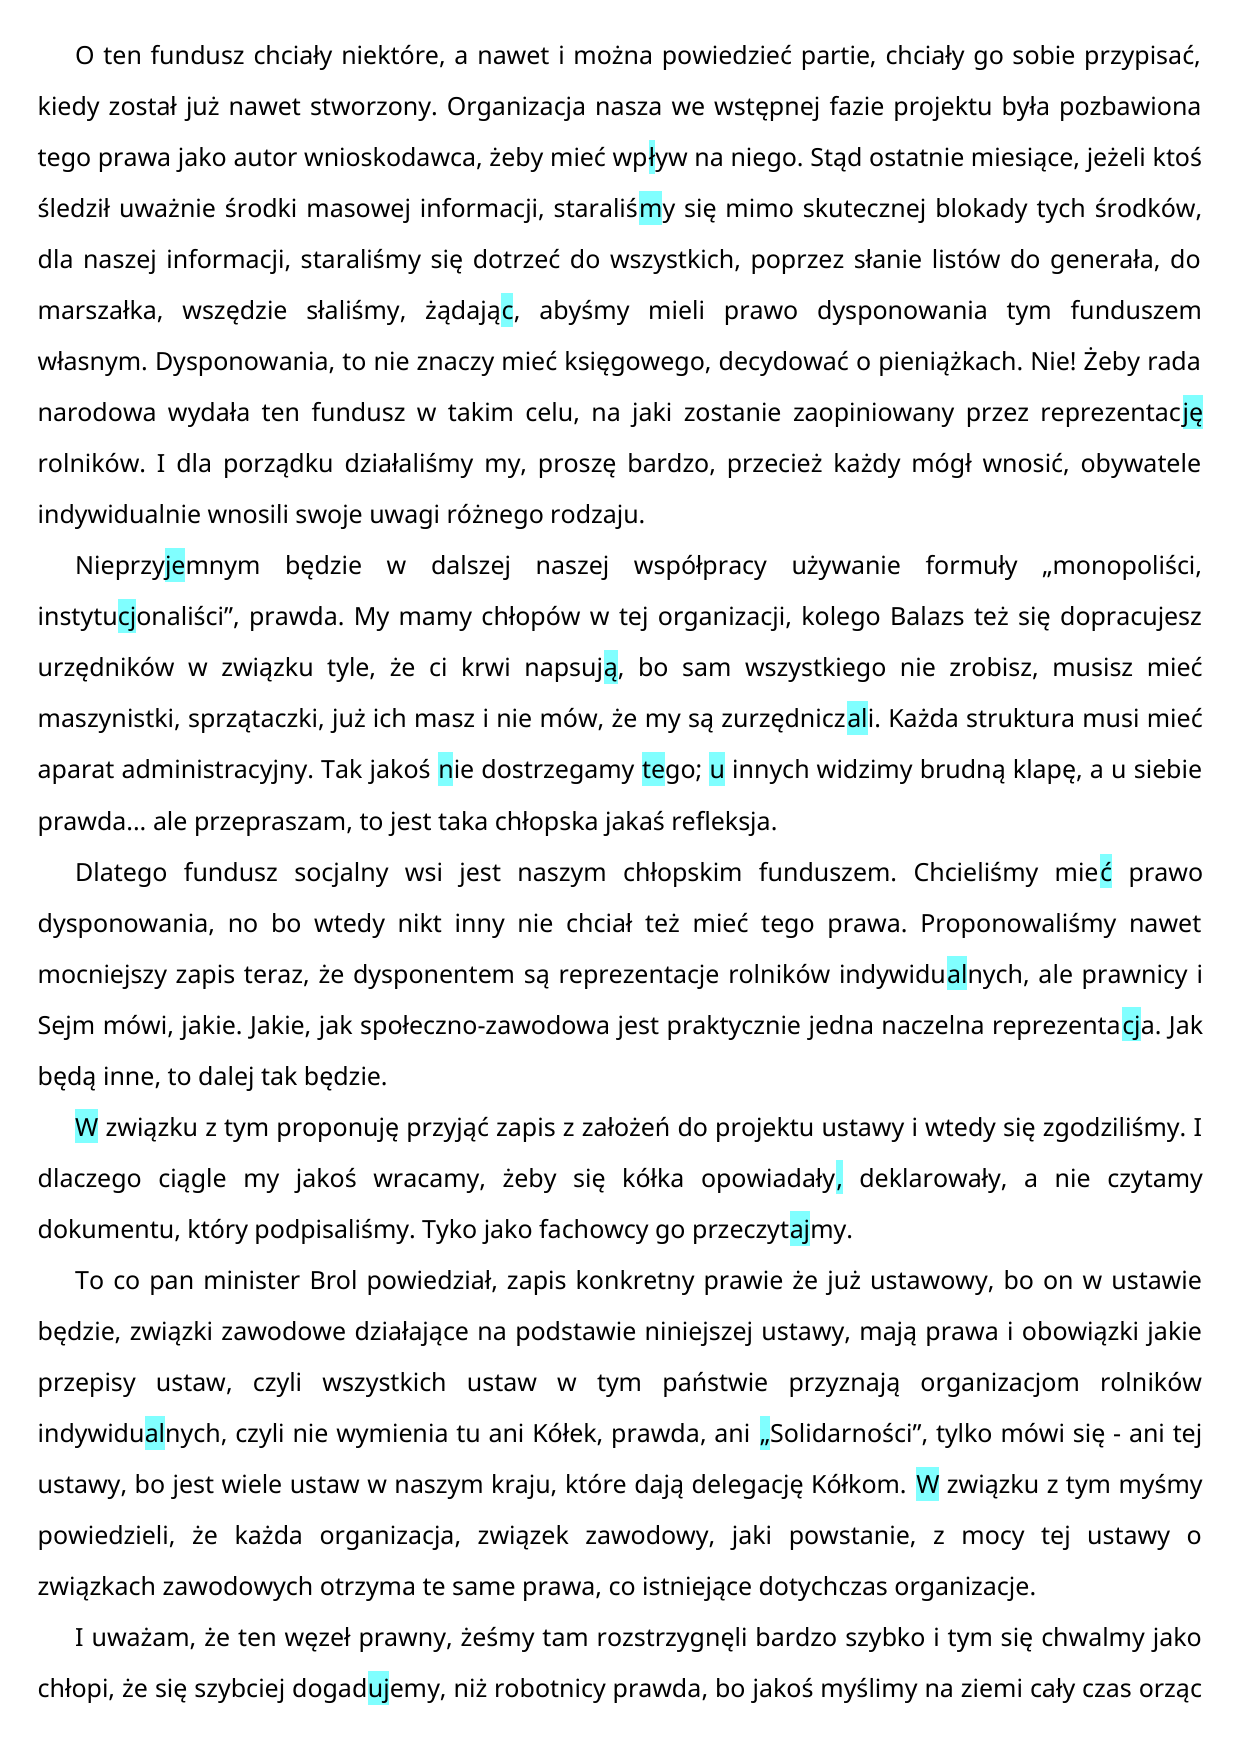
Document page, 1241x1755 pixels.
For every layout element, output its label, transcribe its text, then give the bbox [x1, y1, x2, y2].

text Dlatego fundusz socjalny wsi jest naszym chłopskim funduszem. Chcieliśmy mieć prawo dysponowania, no bo wtedy nikt inny nie chciał też mieć tego prawa. Proponowaliśmy nawet mocniejszy zapis teraz, że dysponentem są reprezentacje rolników indywidualnych, ale prawnicy i Sejm mówi, jakie. Jakie, jak społeczno-zawodowa jest praktycznie jedna naczelna reprezentacja. Jak będą inne, to dalej tak będzie. [37, 854, 1203, 1092]
text Nieprzyjemnym będzie w dalszej naszej współpracy używanie formuły „monopoliści, instytucjonaliści”, prawda. My mamy chłopów w tej organizacji, kolego Balazs też się dopracujesz urzędników w związku tyle, że ci krwi napsują, bo sam wszystkiego nie zrobisz, musisz mieć maszynistki, sprzątaczki, już ich masz i nie mów, że my są zurzędniczali. Każda struktura musi mieć aparat administracyjny. Tak jakoś nie dostrzegamy tego; u innych widzimy brudną klapę, a u siebie prawda... ale przepraszam, to jest taka chłopska jakaś refleksja. [37, 548, 1203, 837]
text O ten fundusz chciały niektóre, a nawet i można powiedzieć partie, chciały go sobie przypisać, kiedy został już nawet stworzony. Organizacja nasza we wstępnej fazie projektu była pozbawiona tego prawa jako autor wnioskodawca, żeby mieć wpływ na niego. Stąd ostatnie miesiące, jeżeli ktoś śledził uważnie środki masowej informacji, staraliśmy się mimo skutecznej blokady tych środków, dla naszej informacji, staraliśmy się dotrzeć do wszystkich, poprzez słanie listów do generała, do marszałka, wszędzie słaliśmy, żądając, abyśmy mieli prawo dysponowania tym funduszem własnym. Dysponowania, to nie znaczy mieć księgowego, decydować o pieniążkach. Nie! Żeby rada narodowa wydała ten fundusz w takim celu, na jaki zostanie zaopiniowany przez reprezentację rolników. I dla porządku działaliśmy my, proszę bardzo, przecież każdy mógł wnosić, obywatele indywidualnie wnosili swoje uwagi różnego rodzaju. [37, 37, 1203, 531]
text W związku z tym proponuję przyjąć zapis z założeń do projektu ustawy i wtedy się zgodziliśmy. I dlaczego ciągle my jakoś wracamy, żeby się kółka opowiadały, deklarowały, a nie czytamy dokumentu, który podpisaliśmy. Tyko jako fachowcy go przeczytajmy. [37, 1109, 1203, 1246]
text To co pan minister Brol powiedział, zapis konkretny prawie że już ustawowy, bo on w ustawie będzie, związki zawodowe działające na podstawie niniejszej ustawy, mają prawa i obowiązki jakie przepisy ustaw, czyli wszystkich ustaw w tym państwie przyznają organizacjom rolników indywidualnych, czyli nie wymienia tu ani Kółek, prawda, ani „Solidarności”, tylko mówi się - ani tej ustawy, bo jest wiele ustaw w naszym kraju, które dają delegację Kółkom. W związku z tym myśmy powiedzieli, że każda organizacja, związek zawodowy, jaki powstanie, z mocy tej ustawy o związkach zawodowych otrzyma te same prawa, co istniejące dotychczas organizacje. [37, 1262, 1203, 1603]
text I uważam, że ten węzeł prawny, żeśmy tam rozstrzygnęli bardzo szybko i tym się chwalmy jako chłopi, że się szybciej dogadujemy, niż robotnicy prawda, bo jakoś myślimy na ziemi cały czas orząc [37, 1620, 1203, 1705]
